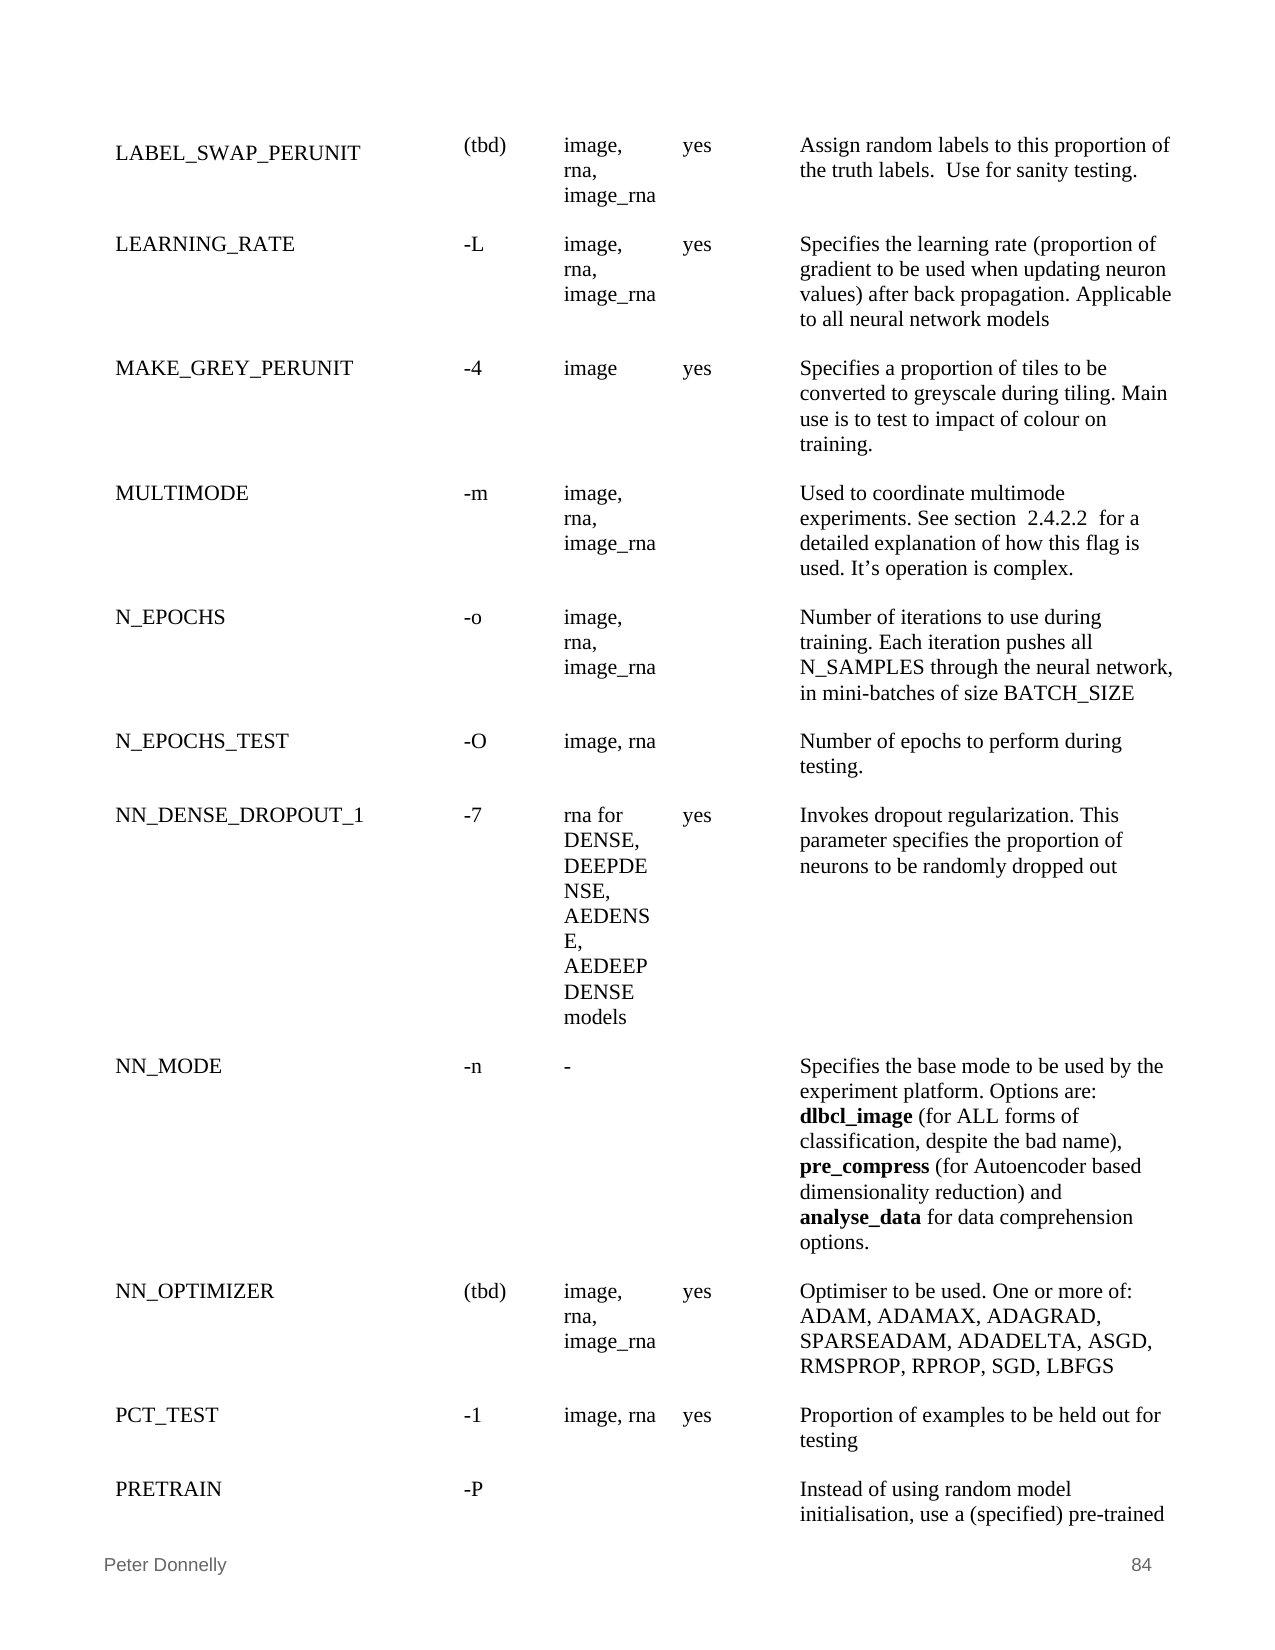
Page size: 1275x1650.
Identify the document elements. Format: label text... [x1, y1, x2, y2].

table_cell PCT_TEST [104, 1390, 452, 1464]
table_cell yes [671, 343, 788, 468]
table_cell NN_MODE [104, 1041, 452, 1266]
table_cell rna for DENSE, DEEPDENSE, AEDENSE, AEDEEPDENSE models [552, 790, 671, 1041]
table_cell N_EPOCHS [104, 592, 452, 716]
table_cell Specifies the learning rate (proportion of gradient to be used when updating neuron values) after back propagation. Applicable to all neural network models [788, 219, 1189, 343]
table_cell NN_OPTIMIZER [104, 1266, 452, 1390]
table_cell image [552, 343, 671, 468]
table_cell N_EPOCHS_TEST [104, 716, 452, 790]
table_cell -L [452, 219, 552, 343]
table_cell Number of epochs to perform during testing. [788, 716, 1189, 790]
table_cell yes [671, 1266, 788, 1390]
table_cell [671, 468, 788, 592]
table_cell yes [671, 1390, 788, 1464]
table_cell - [552, 1041, 671, 1266]
table_cell LEARNING_RATE [104, 219, 452, 343]
table_cell LABEL_SWAP_PERUNIT [104, 120, 452, 219]
table_cell Specifies a proportion of tiles to be converted to greyscale during tiling. Main use is to test to impact of colour on training. [788, 343, 1189, 468]
table_cell -P [452, 1464, 552, 1538]
table_cell (tbd) [452, 120, 552, 219]
table_cell Optimiser to be used. One or more of: ADAM, ADAMAX, ADAGRAD, SPARSEADAM, ADADELTA, ASGD, RMSPROP, RPROP, SGD, LBFGS [788, 1266, 1189, 1390]
table_cell NN_DENSE_DROPOUT_1 [104, 790, 452, 1041]
table_cell Number of iterations to use during training. Each iteration pushes all N_SAMPLES through the neural network, in mini-batches of size BATCH_SIZE [788, 592, 1189, 716]
table_cell yes [671, 790, 788, 1041]
table_cell -m [452, 468, 552, 592]
table_cell (tbd) [452, 1266, 552, 1390]
table_cell -n [452, 1041, 552, 1266]
table_cell Specifies the base mode to be used by the experiment platform. Options are: dlbcl_image (for ALL forms of classification, despite the bad name), pre_compress (for Autoencoder based dimensionality reduction) and analyse_data for data comprehension options. [788, 1041, 1189, 1266]
table_cell image, rna, image_rna [552, 592, 671, 716]
table_cell Assign random labels to this proportion of the truth labels. Use for sanity testing. [788, 120, 1189, 219]
table_cell image, rna [552, 1390, 671, 1464]
table_cell Used to coordinate multimode experiments. See section 2.4.2.2 for a detailed explanation of how this flag is used. It’s operation is complex. [788, 468, 1189, 592]
table_cell image, rna, image_rna [552, 1266, 671, 1390]
table_cell [552, 1464, 671, 1538]
table_cell image, rna, image_rna [552, 468, 671, 592]
table_cell [671, 1464, 788, 1538]
table_cell Instead of using random model initialisation, use a (specified) pre-trained [788, 1464, 1189, 1538]
table_cell [671, 1041, 788, 1266]
table_cell -O [452, 716, 552, 790]
table_cell PRETRAIN [104, 1464, 452, 1538]
table_cell MULTIMODE [104, 468, 452, 592]
table_cell yes [671, 219, 788, 343]
table_cell MAKE_GREY_PERUNIT [104, 343, 452, 468]
table_cell yes [671, 120, 788, 219]
table_cell image, rna, image_rna [552, 219, 671, 343]
table_cell [671, 592, 788, 716]
table_cell image, rna, image_rna [552, 120, 671, 219]
table_cell Invokes dropout regularization. This parameter specifies the proportion of neurons to be randomly dropped out [788, 790, 1189, 1041]
table_cell [671, 716, 788, 790]
table_cell -4 [452, 343, 552, 468]
table_cell -o [452, 592, 552, 716]
table_cell image, rna [552, 716, 671, 790]
table_cell -1 [452, 1390, 552, 1464]
table_cell -7 [452, 790, 552, 1041]
table_cell Proportion of examples to be held out for testing [788, 1390, 1189, 1464]
